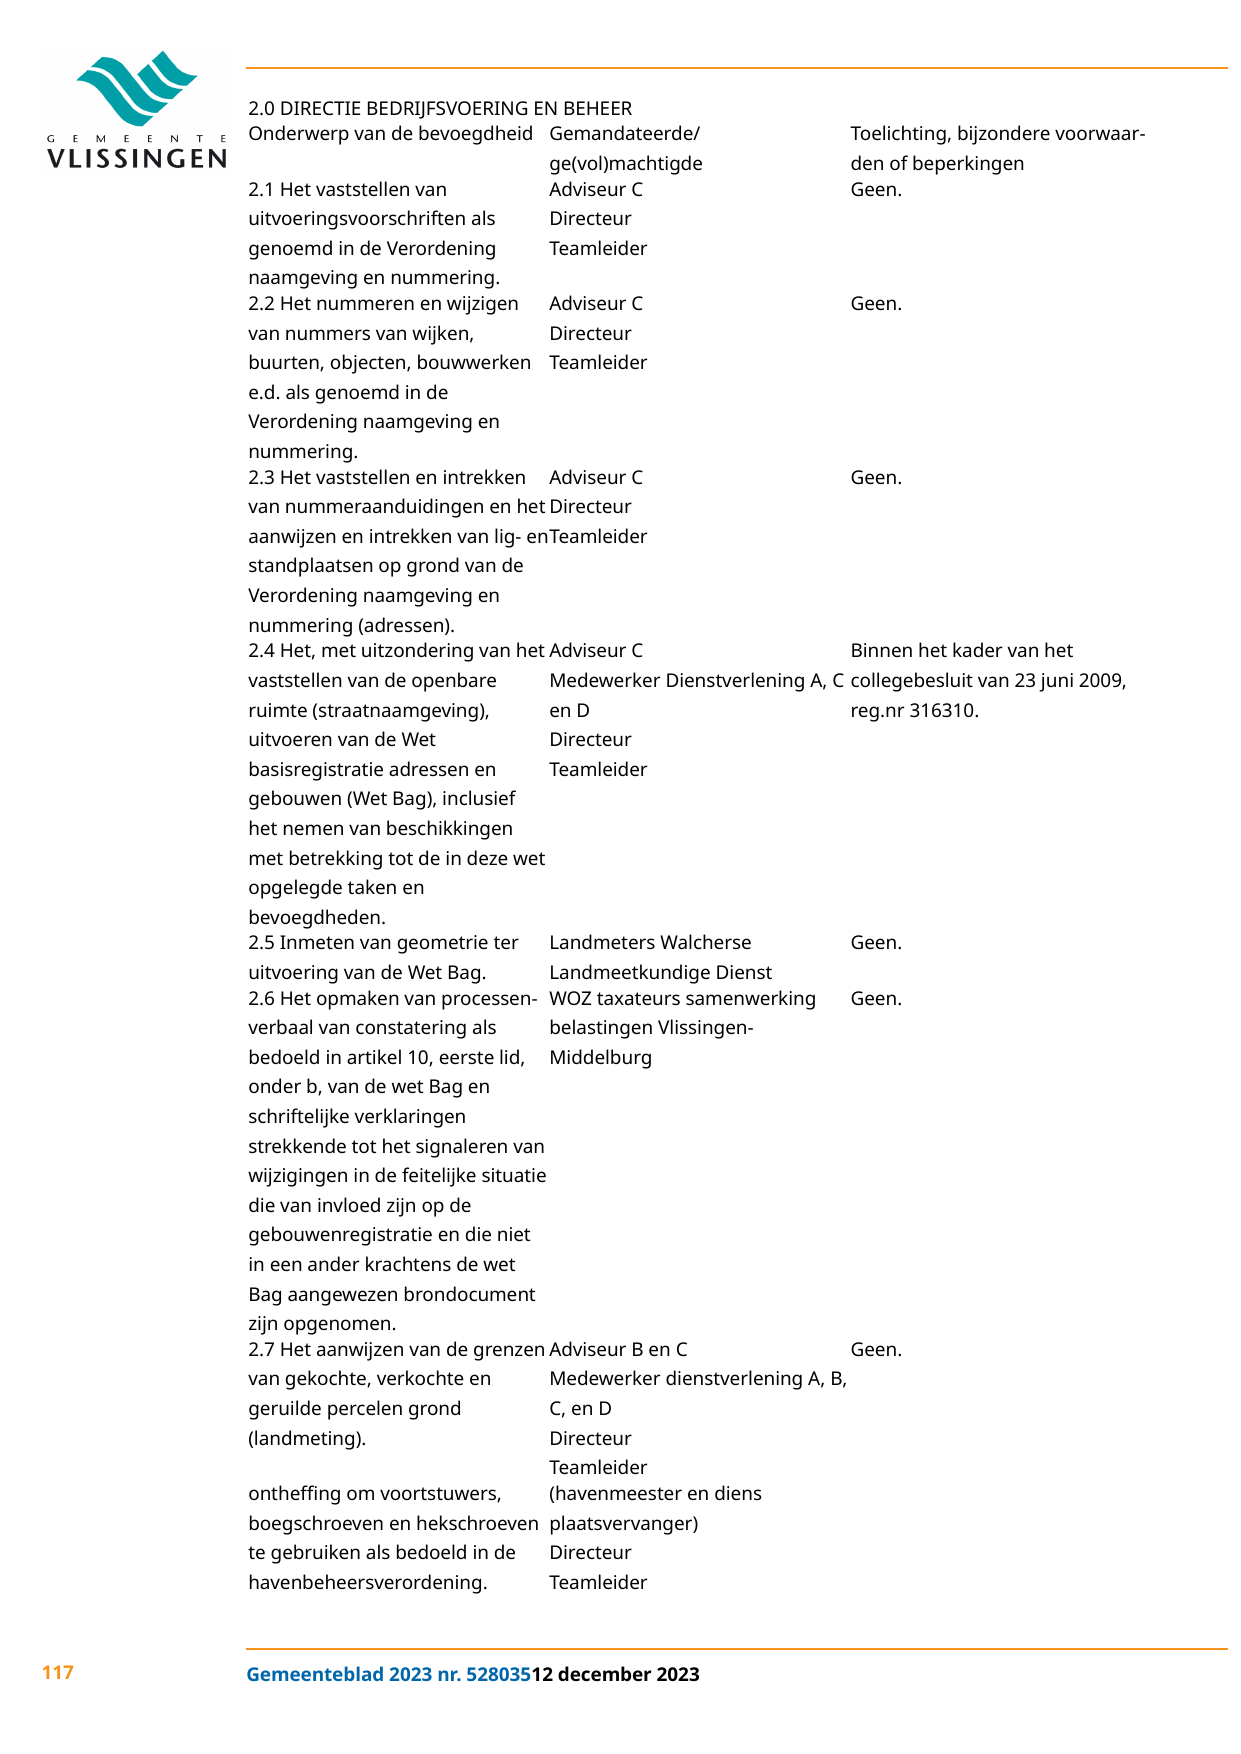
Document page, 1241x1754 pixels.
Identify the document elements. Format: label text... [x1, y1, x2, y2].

table_cell Gemandateerde/ ge(vol)machtigde [549, 121, 850, 176]
table_cell 2.4 Het, met uitzondering van het vaststellen van de openbare ruimte (straatnaamgeving), uitvoeren van de Wet basisregistratie adressen en gebouwen (Wet Bag), inclusief het nemen van beschikkingen met betrekking tot de in deze wet opgelegde taken en bevoegdheden. [248, 638, 549, 929]
table_cell 2.2 Het nummeren en wijzigen van nummers van wijken, buurten, objecten, bouwwerken e.d. als genoemd in de Verordening naamgeving en nummering. [248, 290, 549, 464]
table_cell 2.7 Het aanwijzen van de grenzen van gekochte, verkochte en geruilde percelen grond (landmeting). [248, 1336, 549, 1480]
table_cell Adviseur C Directeur Teamleider [549, 464, 850, 638]
table_header 2.0 DIRECTIE BEDRIJFSVOERING EN BEHEER [248, 95, 1152, 121]
table_cell Geen. [850, 985, 1152, 1336]
table_cell Adviseur B en C Medewerker dienstverlening A, B, C, en D Directeur Teamleider [549, 1336, 850, 1480]
table_cell Geen. [850, 290, 1152, 464]
table_cell Adviseur C Directeur Teamleider [549, 290, 850, 464]
table_cell WOZ taxateurs samenwerking belastingen Vlissingen-Middelburg [549, 985, 850, 1336]
table_cell Adviseur C Directeur Teamleider [549, 176, 850, 290]
table_cell Binnen het kader van het collegebesluit van 23 juni 2009, reg.nr 316310. [850, 638, 1152, 929]
table_cell Adviseur C Medewerker Dienstverlening A, C en D Directeur Teamleider [549, 638, 850, 929]
table_cell Geen. [850, 176, 1152, 290]
table_cell Geen. [850, 930, 1152, 985]
picture [41, 47, 231, 172]
table_cell Geen. [850, 1336, 1152, 1480]
table_cell Onderwerp van de bevoegdheid [248, 121, 549, 176]
table_cell ontheffing om voortstuwers, boegschroeven en hekschroeven te gebruiken als bedoeld in de havenbeheersverordening. [248, 1480, 549, 1594]
table_cell Landmeters Walcherse Landmeetkundige Dienst [549, 930, 850, 985]
table_cell Geen. [850, 464, 1152, 638]
table_cell Toelichting, bijzondere voorwaar­den of beperkingen [850, 121, 1152, 176]
table_cell [850, 1480, 1152, 1594]
table_cell 2.5 Inmeten van geometrie ter uitvoering van de Wet Bag. [248, 930, 549, 985]
table_cell 2.3 Het vaststellen en intrekken van nummeraanduidingen en het aanwijzen en intrekken van lig- en standplaatsen op grond van de Verordening naamgeving en nummering (adressen). [248, 464, 549, 638]
table_cell 2.1 Het vaststellen van uitvoeringsvoorschriften als genoemd in de Verordening naamgeving en nummering. [248, 176, 549, 290]
table_cell 2.6 Het opmaken van processen-verbaal van constatering als bedoeld in artikel 10, eerste lid, onder b, van de wet Bag en schriftelijke verklaringen strekkende tot het signaleren van wijzigingen in de feitelijke situatie die van invloed zijn op de gebouwenregistratie en die niet in een ander krachtens de wet Bag aangewezen brondocument zijn opgenomen. [248, 985, 549, 1336]
table_cell (havenmeester en diens plaatsvervanger) Directeur Teamleider [549, 1480, 850, 1594]
